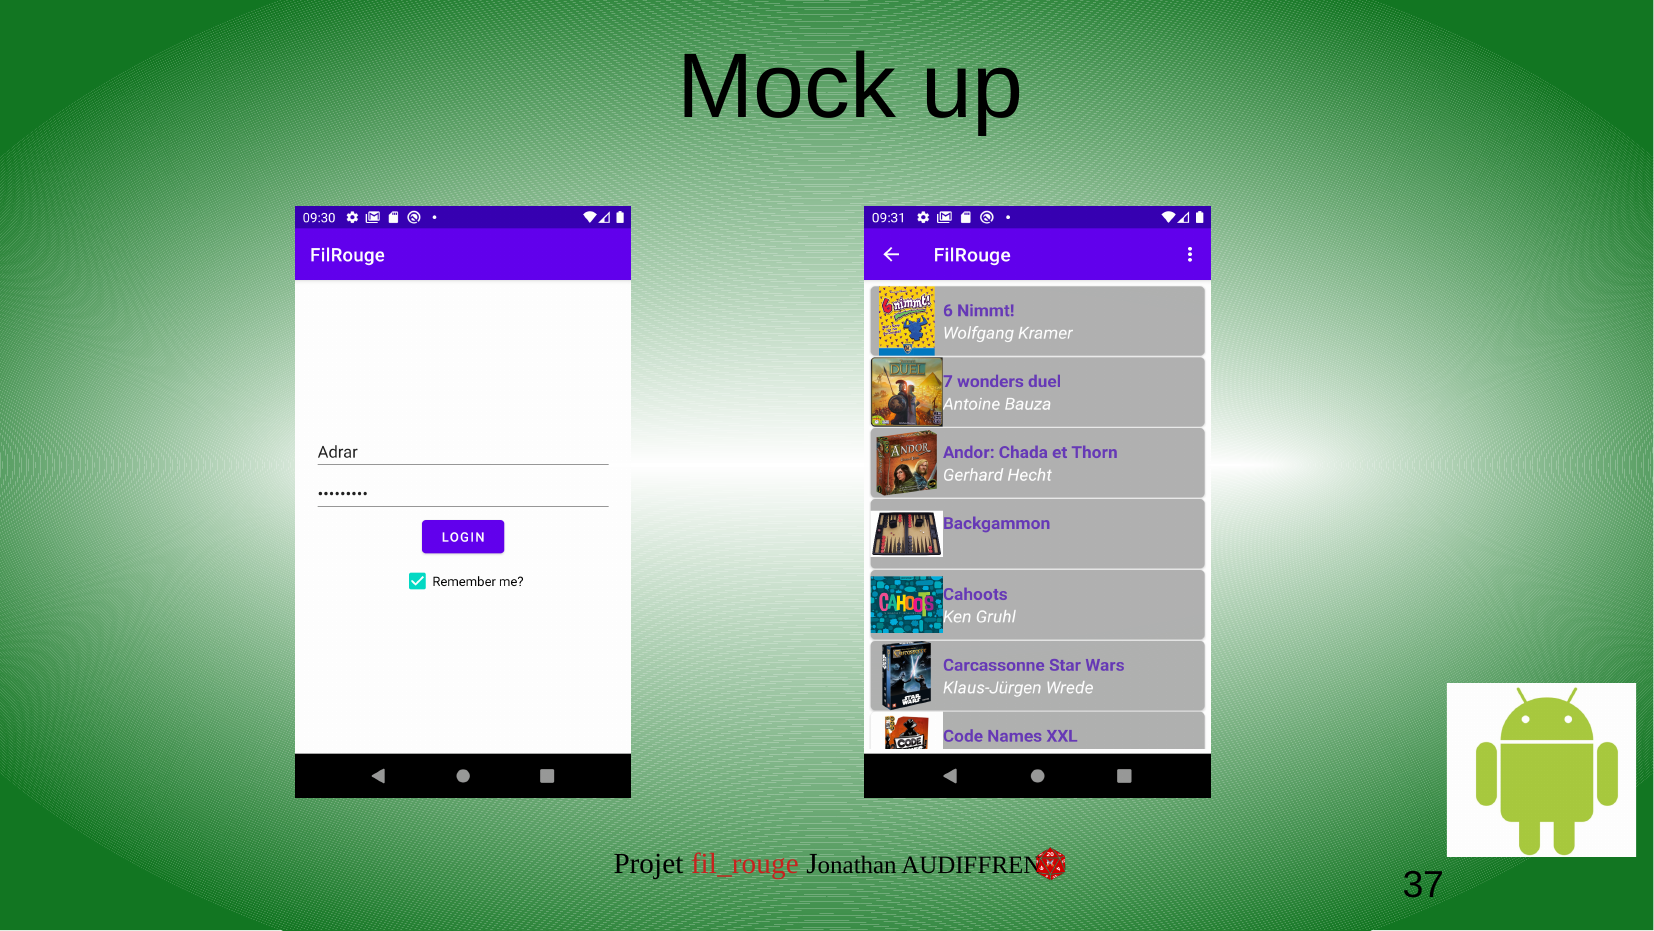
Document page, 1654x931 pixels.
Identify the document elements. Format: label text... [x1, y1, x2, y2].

picture [1033, 847, 1067, 881]
title Mock up [106, 7, 1595, 163]
picture [295, 206, 631, 798]
picture [864, 206, 1211, 798]
picture [1446, 683, 1637, 857]
